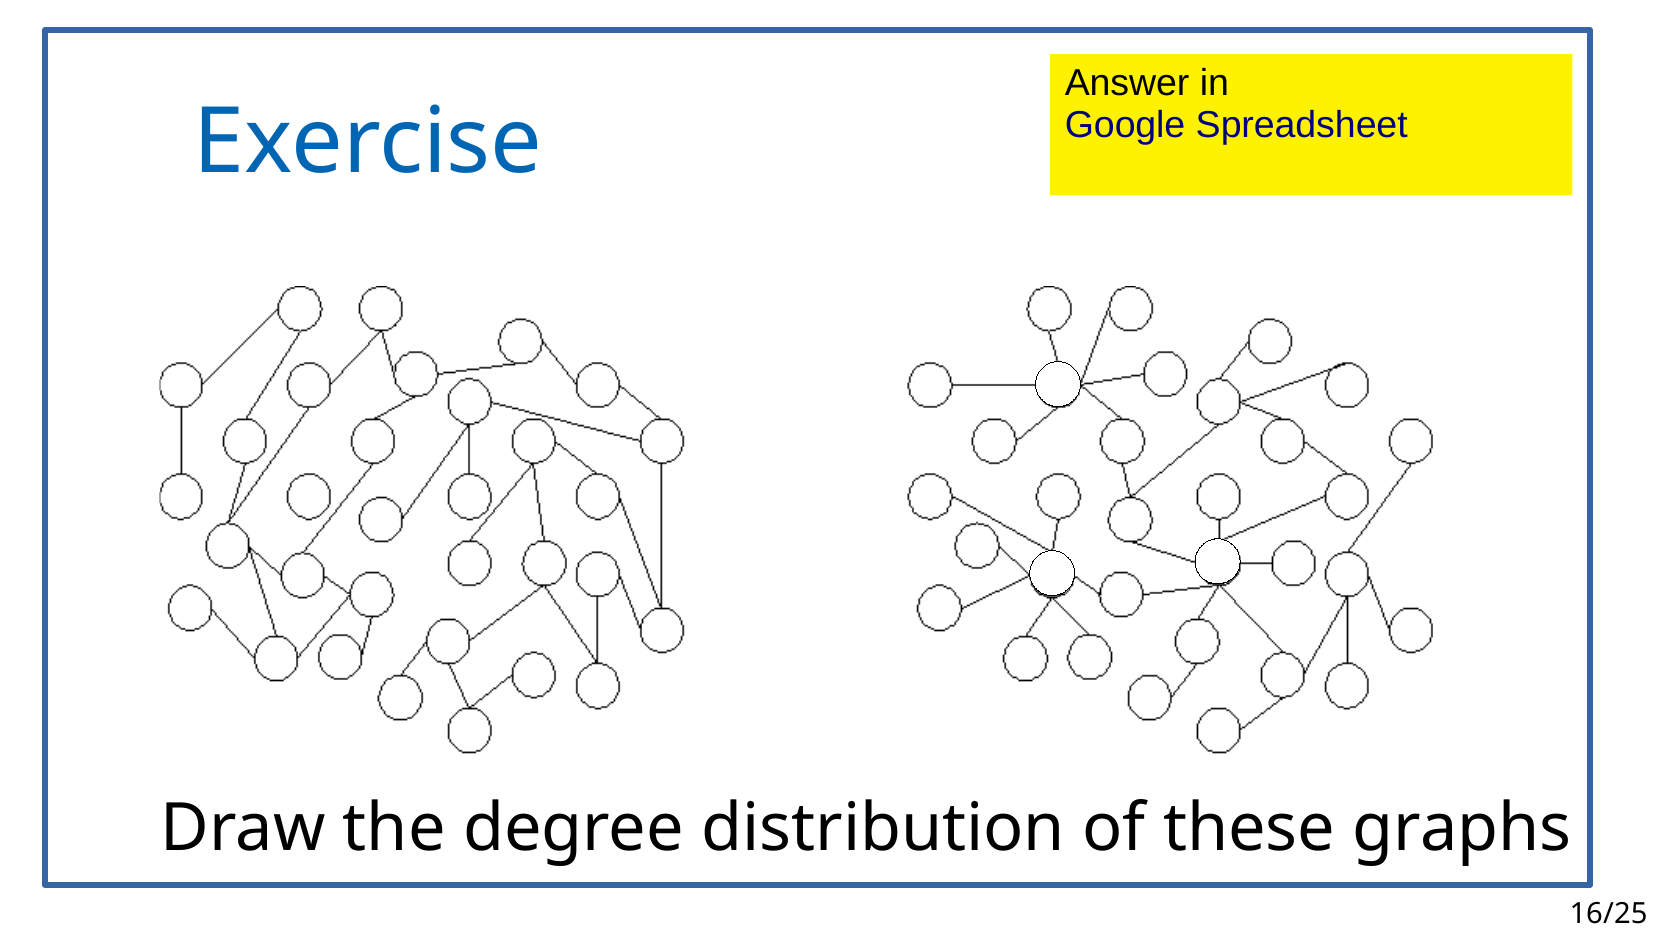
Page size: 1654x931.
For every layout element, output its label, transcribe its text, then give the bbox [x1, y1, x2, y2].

picture [159, 286, 1519, 765]
title Exercise [76, 33, 661, 249]
text_box [1195, 538, 1241, 584]
text_box Answer in Google Spreadsheet [1050, 54, 1573, 196]
text_box [1029, 550, 1075, 596]
text_box [1035, 361, 1081, 407]
list Draw the degree distribution of these graphs [90, 779, 1579, 872]
